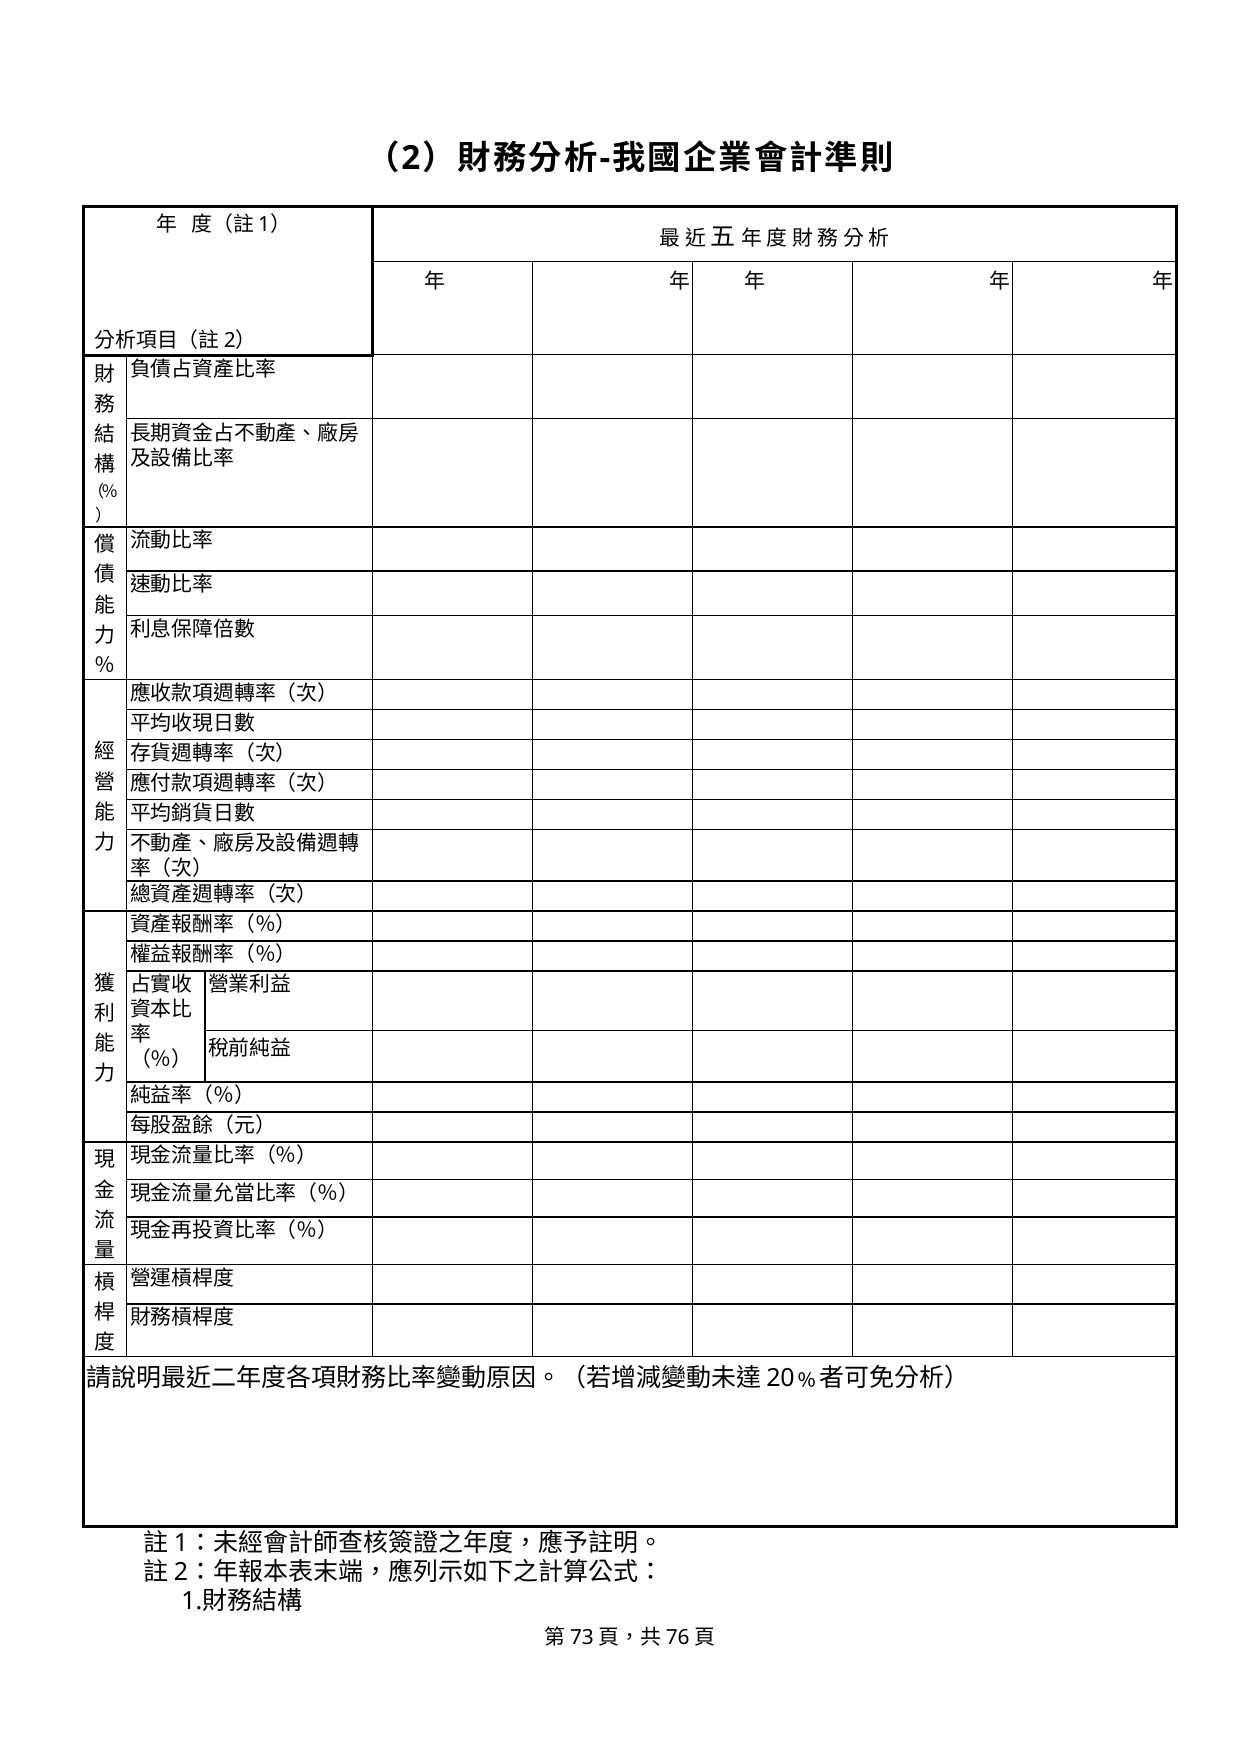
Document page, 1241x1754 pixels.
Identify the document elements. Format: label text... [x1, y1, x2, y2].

table_cell 純益率（％） [127, 1083, 372, 1111]
table_cell [533, 830, 692, 880]
table_cell [533, 740, 692, 768]
table_cell [853, 1083, 1012, 1111]
table_cell [373, 355, 532, 418]
table_cell 年 [374, 262, 532, 354]
table_cell [533, 882, 692, 910]
table_cell [533, 680, 692, 708]
table_cell 現金流量比率（％） [127, 1143, 372, 1178]
table_cell [1013, 1180, 1175, 1216]
table_header 最 近 五 年 度 財 務 分 析 [374, 208, 1175, 261]
table_cell [853, 882, 1012, 910]
table_cell [1013, 572, 1175, 614]
table_cell 不動產、廠房及設備週轉率（次） [127, 830, 372, 880]
table_cell 經營能力 [85, 680, 126, 910]
text （2）財務分析-我國企業會計準則 [131, 131, 1128, 179]
table_cell [533, 419, 692, 526]
table_cell [853, 800, 1012, 828]
table_cell [693, 1265, 852, 1303]
table_cell [373, 1083, 532, 1111]
table_cell [693, 680, 852, 708]
table_cell [693, 1113, 852, 1141]
table_cell [533, 1218, 692, 1263]
table_cell [533, 770, 692, 798]
table_cell [533, 972, 692, 1029]
table_cell [693, 572, 852, 614]
table_cell [853, 1143, 1012, 1178]
table_cell [1013, 1143, 1175, 1178]
table_cell [853, 912, 1012, 940]
table_cell [373, 740, 532, 768]
table_cell 現金流量 [85, 1143, 126, 1263]
table_cell 稅前純益 [206, 1031, 372, 1081]
table_cell [1013, 1113, 1175, 1141]
table_cell 占實收 資本比率（％） [127, 972, 204, 1081]
table_cell [1013, 419, 1175, 526]
table_cell [1013, 1031, 1175, 1081]
table_cell 利息保障倍數 [127, 616, 372, 678]
table_cell 請說明最近二年度各項財務比率變動原因。（若增減變動未達20﹪者可免分析） [85, 1357, 1175, 1524]
table_cell [693, 1031, 852, 1081]
table_cell [1013, 942, 1175, 970]
table_cell 速動比率 [127, 572, 372, 614]
table_cell 財務結構 （％） [85, 357, 126, 526]
table_cell [853, 770, 1012, 798]
table_cell [1013, 912, 1175, 940]
table_cell [693, 770, 852, 798]
table_cell 平均收現日數 [127, 710, 372, 738]
table_cell [533, 1143, 692, 1178]
table_cell 營運槓桿度 [127, 1265, 372, 1303]
table_cell [533, 710, 692, 738]
table_cell [533, 1305, 692, 1356]
table_cell [1013, 1305, 1175, 1356]
table_cell [693, 710, 852, 738]
table_cell [853, 1180, 1012, 1216]
table_cell [1013, 1218, 1175, 1263]
table_cell [373, 1218, 532, 1263]
table_cell [373, 572, 532, 614]
table_cell [373, 800, 532, 828]
table_cell [1013, 770, 1175, 798]
table_cell [533, 528, 692, 570]
table_cell [853, 1113, 1012, 1141]
table_cell 總資產週轉率（次） [127, 882, 372, 910]
table_cell [693, 1305, 852, 1356]
table_cell 償債能力％ [85, 528, 126, 678]
table_cell [373, 710, 532, 738]
table_cell 流動比率 [127, 528, 372, 570]
table_cell [853, 942, 1012, 970]
table_cell 長期資金占不動產、廠房及設備比率 [127, 419, 372, 526]
table_cell [693, 912, 852, 940]
table_cell [533, 942, 692, 970]
table_cell [1013, 800, 1175, 828]
table_cell [373, 616, 532, 678]
table_cell [1013, 355, 1175, 418]
table_cell [373, 770, 532, 798]
table_cell [693, 882, 852, 910]
table_cell 應收款項週轉率（次） [127, 680, 372, 708]
table_cell [853, 616, 1012, 678]
table_cell [853, 1218, 1012, 1263]
table_cell [373, 1305, 532, 1356]
table_cell [1013, 528, 1175, 570]
table_cell [1013, 680, 1175, 708]
table_cell [373, 1113, 532, 1141]
table_header 年 度（註1） 分析項目（註2） [85, 208, 371, 354]
table_cell 平均銷貨日數 [127, 800, 372, 828]
table_cell [1013, 740, 1175, 768]
table_cell [373, 882, 532, 910]
table_cell [693, 616, 852, 678]
table_cell [373, 419, 532, 526]
table_cell [533, 355, 692, 418]
table_cell [1013, 1265, 1175, 1303]
table_cell [533, 800, 692, 828]
table_cell 營業利益 [206, 972, 372, 1029]
table_cell 現金流量允當比率（％） [127, 1180, 372, 1216]
table_cell 年 [533, 262, 692, 354]
table_cell [693, 942, 852, 970]
table_cell [533, 1180, 692, 1216]
table_cell [533, 616, 692, 678]
table_cell [373, 1143, 532, 1178]
table_cell [853, 572, 1012, 614]
table_cell [693, 740, 852, 768]
table_cell [1013, 882, 1175, 910]
table_cell [373, 912, 532, 940]
table_cell [1013, 1083, 1175, 1111]
table_cell [853, 1031, 1012, 1081]
table_cell [373, 528, 532, 570]
table_cell 應付款項週轉率（次） [127, 770, 372, 798]
table_cell [853, 1305, 1012, 1356]
text 註1：未經會計師查核簽證之年度，應予註明。 [144, 1528, 1128, 1557]
table_cell [533, 572, 692, 614]
table_cell [853, 710, 1012, 738]
table_cell [373, 1180, 532, 1216]
table_cell [853, 972, 1012, 1029]
table_cell [693, 972, 852, 1029]
table_cell [1013, 710, 1175, 738]
table_cell [533, 1113, 692, 1141]
table_cell 權益報酬率（％） [127, 942, 372, 970]
table_cell [373, 830, 532, 880]
table_cell [853, 419, 1012, 526]
table_cell [693, 1180, 852, 1216]
table_cell 資產報酬率（％） [127, 912, 372, 940]
table_cell [693, 355, 852, 418]
table_cell [693, 419, 852, 526]
table_cell [373, 1031, 532, 1081]
table_cell 財務槓桿度 [127, 1305, 372, 1356]
table_cell [533, 1083, 692, 1111]
table_cell 現金再投資比率（％） [127, 1218, 372, 1263]
table_cell 存貨週轉率（次） [127, 740, 372, 768]
table_cell [533, 1265, 692, 1303]
table_cell [853, 528, 1012, 570]
table_cell [693, 528, 852, 570]
table_cell 年 [853, 262, 1012, 354]
table_cell [693, 800, 852, 828]
table_cell 年 [693, 262, 852, 354]
table_cell [1013, 972, 1175, 1029]
text 1.財務結構 [181, 1586, 1128, 1615]
table_cell [373, 972, 532, 1029]
table_cell [693, 830, 852, 880]
table_cell [373, 680, 532, 708]
table_cell [853, 1265, 1012, 1303]
table_cell [853, 680, 1012, 708]
table_cell [693, 1218, 852, 1263]
table_cell [853, 355, 1012, 418]
table_cell [693, 1083, 852, 1111]
table_cell [693, 1143, 852, 1178]
table_cell [853, 740, 1012, 768]
table_cell [373, 1265, 532, 1303]
table_cell 槓桿度 [85, 1265, 126, 1356]
table_cell 獲利能力 [85, 912, 126, 1141]
table_cell [1013, 830, 1175, 880]
table_cell [373, 942, 532, 970]
table_cell 每股盈餘（元） [127, 1113, 372, 1141]
table_cell [1013, 616, 1175, 678]
table_cell 負債占資產比率 [127, 357, 372, 418]
text 註2：年報本表末端，應列示如下之計算公式： [144, 1557, 1128, 1586]
table_cell [853, 830, 1012, 880]
table_cell [533, 912, 692, 940]
table_cell 年 [1013, 262, 1175, 354]
table_cell [533, 1031, 692, 1081]
